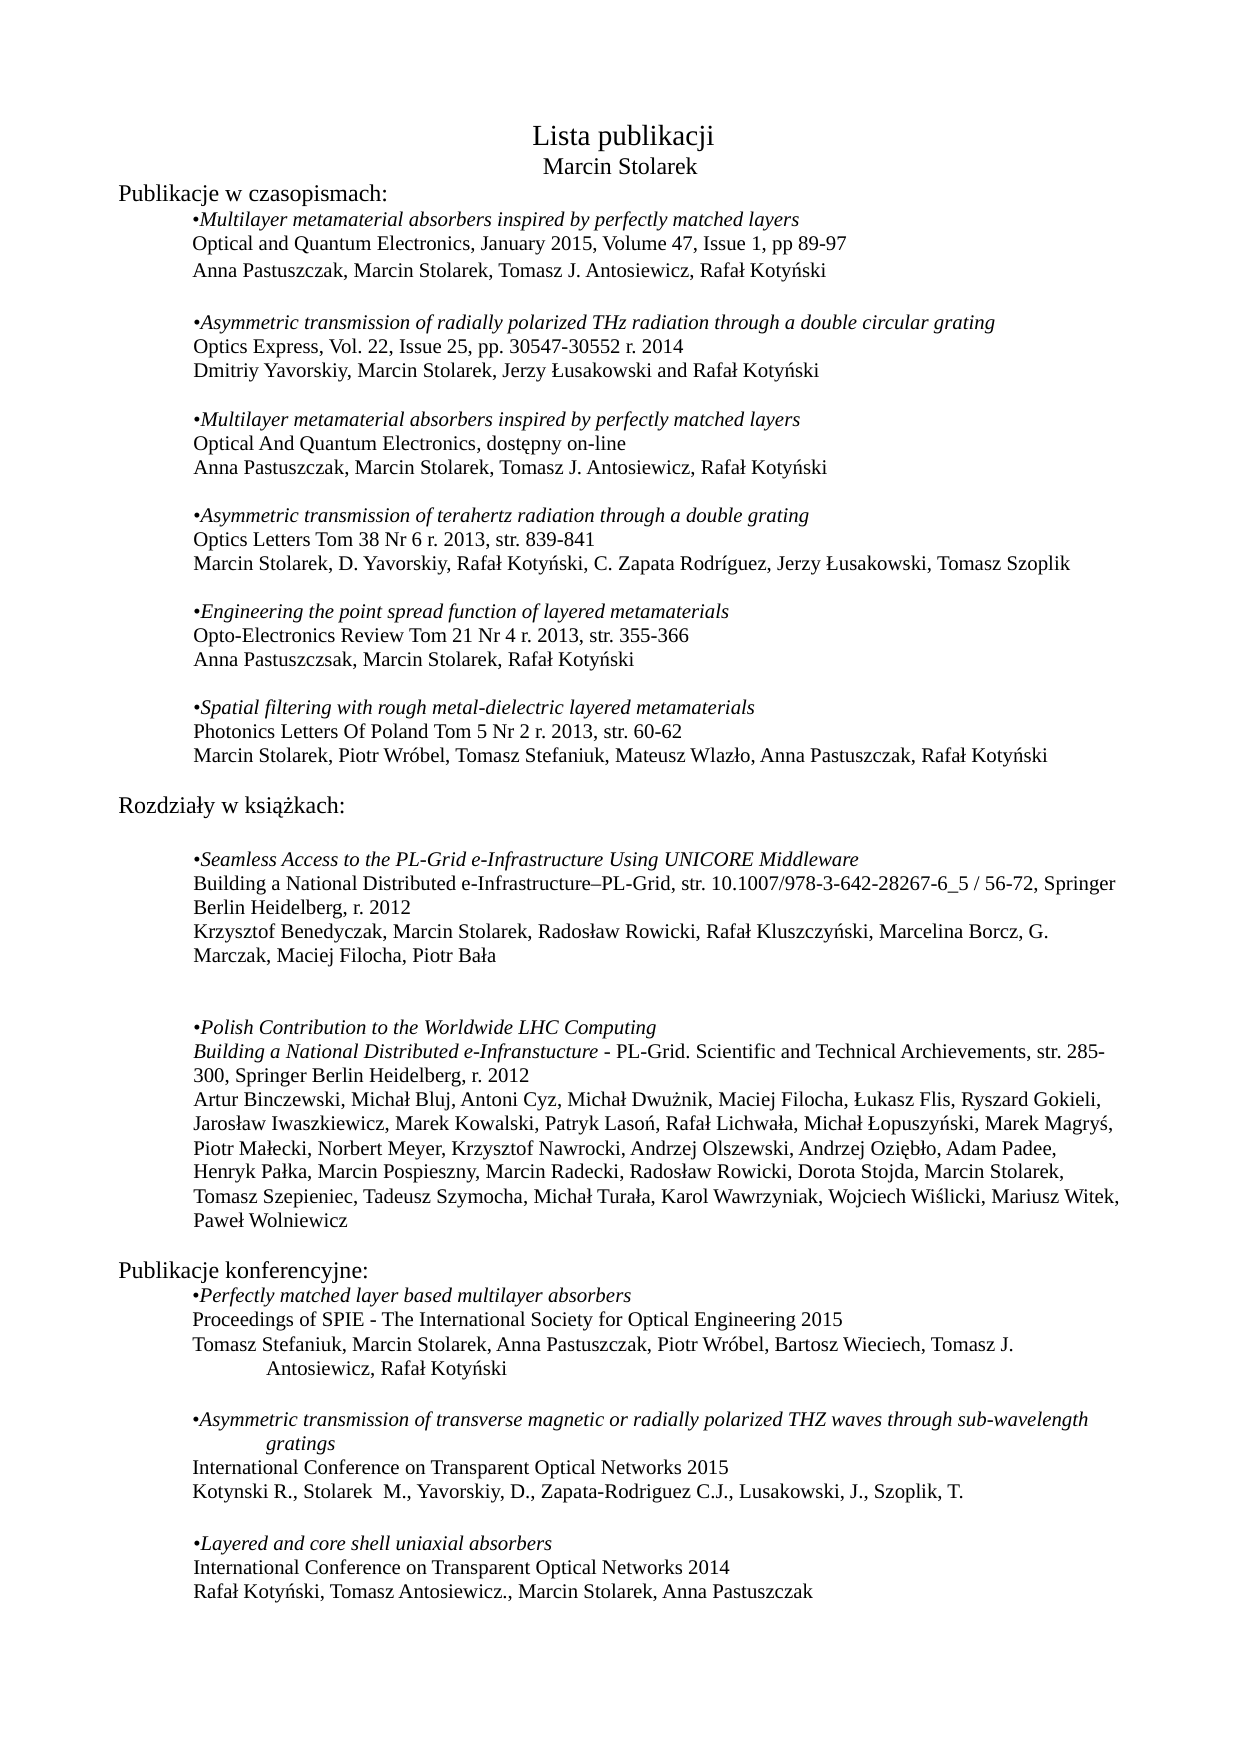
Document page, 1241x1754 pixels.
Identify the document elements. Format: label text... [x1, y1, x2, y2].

text Optical and Quantum Electronics, dostępny on-line [193, 431, 1122, 454]
text Tomasz Stefaniuk, Marcin Stolarek, Anna Pastuszczak, Piotr Wróbel, Bartosz Wieciech, Tomasz J. Antosiewicz, Rafał Kotyński [118, 1331, 1122, 1379]
text Optical and Quantum Electronics, January 2015, Volume 47, Issue 1, pp 89-97 [118, 231, 1122, 255]
text Rafał Kotyński, Tomasz Antosiewicz., Marcin Stolarek, Anna Pastuszczak [193, 1579, 1122, 1603]
text Optics Letters Tom 38 Nr 6 r. 2013, str. 839-841 [193, 527, 1122, 551]
text Proceedings of SPIE - The International Society for Optical Engineering 2015 [118, 1307, 1122, 1331]
list Dmitriy Yavorskiy, Marcin Stolarek, Jerzy Łusakowski and Rafał Kotyński [156, 358, 1122, 382]
text •Asymmetric transmission of transverse magnetic or radially polarized THZ waves through sub-wavelength gratings [118, 1404, 1122, 1455]
text Anna Pastuszczak, Marcin Stolarek, Tomasz J. Antosiewicz, Rafał Kotyński [193, 454, 1122, 479]
text •Spatial filtering with rough metal-dielectric layered metamaterials [193, 695, 1122, 719]
text •Multilayer metamaterial absorbers inspired by perfectly matched layers [193, 406, 1122, 431]
text Artur Binczewski, Michał Bluj, Antoni Cyz, Michał Dwużnik, Maciej Filocha, Łukasz Flis, Ryszard Gokieli, Jarosław Iwaszkiewicz, Marek Kowalski, Patryk Lasoń, Rafał Lichwała, Michał Łopuszyński, Marek Magryś, Piotr Małecki, Norbert Meyer, Krzysztof Nawrocki, Andrzej Olszewski, Andrzej Oziębło, Adam Padee, Henryk Pałka, Marcin Pospieszny, Marcin Radecki, Radosław Rowicki, Dorota Stojda, Marcin Stolarek, Tomasz Szepieniec, Tadeusz Szymocha, Michał Turała, Karol Wawrzyniak, Wojciech Wiślicki, Mariusz Witek, Paweł Wolniewicz [193, 1087, 1122, 1232]
text •Perfectly matched layer based multilayer absorbers [118, 1283, 1122, 1307]
text Publikacje konferencyjne: [118, 1256, 1122, 1283]
text Marcin Stolarek [118, 152, 1122, 179]
text •Polish Contribution to the Worldwide LHC Computing [193, 1015, 1122, 1039]
text Building a National Distributed e-Infranstucture - PL-Grid. Scientific and Technical Archievements, str. 285-300, Springer Berlin Heidelberg, r. 2012 [193, 1039, 1122, 1087]
text Lista publikacji [118, 118, 1122, 152]
text Kotynski R., Stolarek M., Yavorskiy, D., Zapata-Rodriguez C.J., Lusakowski, J., Szoplik, T. [118, 1479, 1122, 1503]
text International Conference on Transparent Optical Networks 2015 [118, 1455, 1122, 1479]
text •Seamless Access to the PL-Grid e-Infrastructure Using UNICORE Middleware [193, 847, 1122, 871]
text Photonics Letters of Poland Tom 5 Nr 2 r. 2013, str. 60-62 [193, 719, 1122, 743]
text Building a National Distributed e-Infrastructure–PL-Grid, str. 10.1007/978-3-642-28267-6_5 / 56-72, Springer Berlin Heidelberg, r. 2012 [193, 871, 1122, 919]
text Anna Pastuszczsak, Marcin Stolarek, Rafał Kotyński [193, 647, 1122, 671]
text Publikacje w czasopismach: [118, 179, 1122, 207]
text International Conference on Transparent Optical Networks 2014 [193, 1555, 1122, 1579]
text Marcin Stolarek, Piotr Wróbel, Tomasz Stefaniuk, Mateusz Wlazło, Anna Pastuszczak, Rafał Kotyński [193, 743, 1122, 767]
text •Engineering the point spread function of layered metamaterials [193, 599, 1122, 623]
text Rozdziały w książkach: [118, 791, 1122, 819]
text Marcin Stolarek, D. Yavorskiy, Rafał Kotyński, C. Zapata Rodríguez, Jerzy Łusakowski, Tomasz Szoplik [193, 551, 1122, 575]
text Krzysztof Benedyczak, Marcin Stolarek, Radosław Rowicki, Rafał Kluszczyński, Marcelina Borcz, G. Marczak, Maciej Filocha, Piotr Bała [193, 919, 1122, 967]
list •Asymmetric transmission of radially polarized THz radiation through a double circular grating [156, 310, 1122, 334]
text •Layered and core shell uniaxial absorbers [193, 1531, 1122, 1555]
text •Multilayer metamaterial absorbers inspired by perfectly matched layers [118, 207, 1122, 231]
list Optics Express, Vol. 22, Issue 25, pp. 30547-30552 r. 2014 [156, 334, 1122, 358]
text Opto-Electronics Review Tom 21 Nr 4 r. 2013, str. 355-366 [193, 623, 1122, 647]
text •Asymmetric transmission of terahertz radiation through a double grating [193, 503, 1122, 527]
text Anna Pastuszczak, Marcin Stolarek, Tomasz J. Antosiewicz, Rafał Kotyński [118, 255, 1122, 283]
